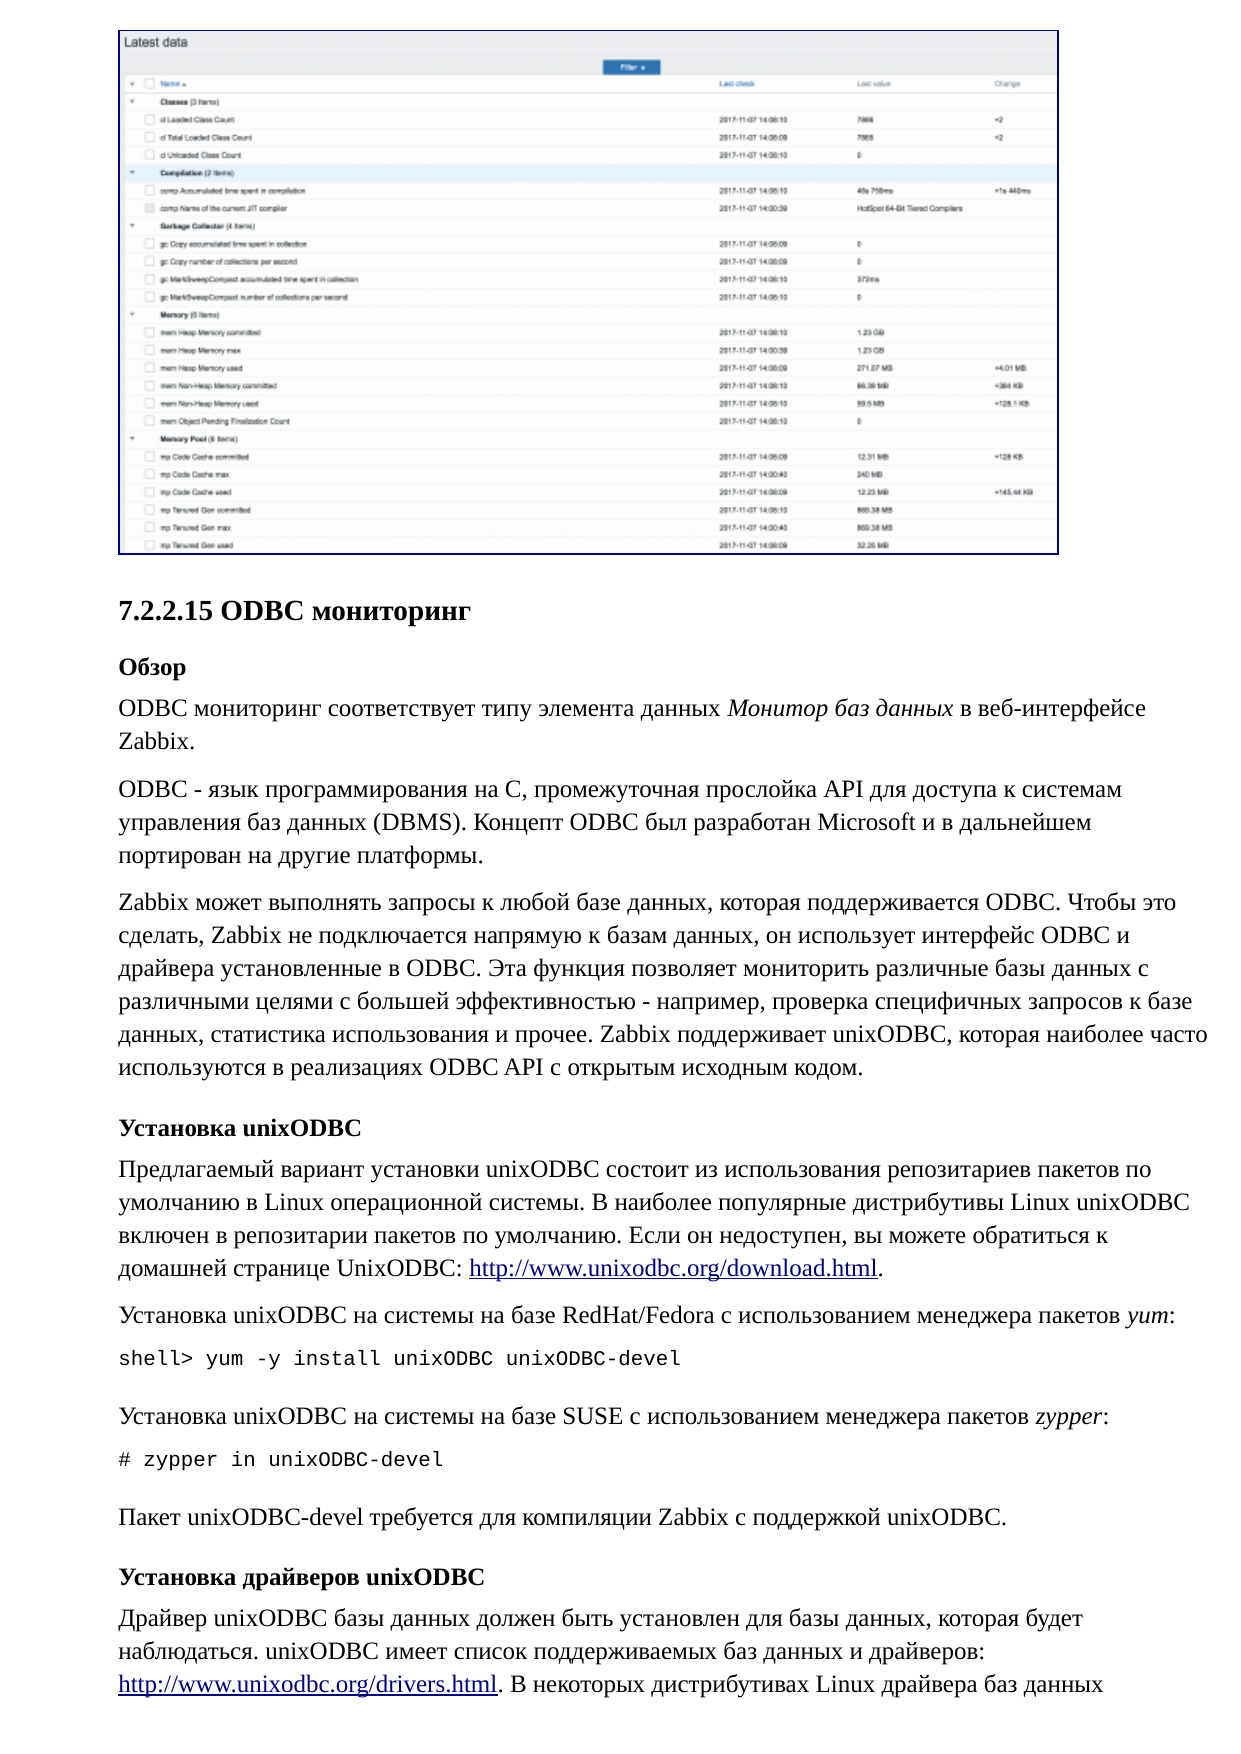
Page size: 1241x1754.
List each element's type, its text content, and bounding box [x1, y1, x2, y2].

subtitle 7.2.2.15 ODBC мониторинг [118, 593, 1211, 627]
text Zabbix может выполнять запросы к любой базе данных, которая поддерживается ODBC. Чтобы это сделать, Zabbix не подключается напрямую к базам данных, он использует интерфейс ODBC и драйвера установленные в ODBC. Эта функция позволяет мониторить различные базы данных с различными целями с большей эффективностью - например, проверка специфичных запросов к базе данных, статистика использования и прочее. Zabbix поддерживает unixODBC, которая наиболее часто используются в реализациях ODBC API с открытым исходным кодом. [118, 887, 1211, 1081]
text Установка unixODBC на системы на базе SUSE с использованием менеджера пакетов zypper: [118, 1401, 1211, 1430]
text Пакет unixODBC-devel требуется для компиляции Zabbix с поддержкой unixODBC. [118, 1502, 1211, 1531]
subtitle Установка unixODBC [118, 1113, 1211, 1141]
text Установка unixODBC на системы на базе RedHat/Fedora с использованием менеджера пакетов yum: [118, 1301, 1211, 1329]
subtitle Установка драйверов unixODBC [118, 1562, 1211, 1591]
picture [120, 31, 1057, 553]
text ODBC - язык программирования на C, промежуточная прослойка API для доступа к системам управления баз данных (DBMS). Концепт ODBC был разработан Microsoft и в дальнейшем портирован на другие платформы. [118, 774, 1211, 868]
text shell> yum -y install unixODBC unixODBC-devel [118, 1348, 1211, 1372]
text ODBC мониторинг соответствует типу элемента данных Монитор баз данных в веб-интерфейсе Zabbix. [118, 693, 1211, 755]
subtitle Обзор [118, 652, 1211, 681]
text Предлагаемый вариант установки unixODBC состоит из использования репозитариев пакетов по умолчанию в Linux операционной системы. В наиболее популярные дистрибутивы Linux unixODBC включен в репозитарии пакетов по умолчанию. Если он недоступен, вы можете обратиться к домашней странице UnixODBC: http://www.unixodbc.org/download.html. [118, 1154, 1211, 1282]
text # zypper in unixODBC-devel [118, 1449, 1211, 1472]
text Драйвер unixODBC базы данных должен быть установлен для базы данных, которая будет наблюдаться. unixODBC имеет список поддерживаемых баз данных и драйверов: http://www.unixodbc.org/drivers.html. В некоторых дистрибутивах Linux драйвера баз данных [118, 1603, 1211, 1698]
